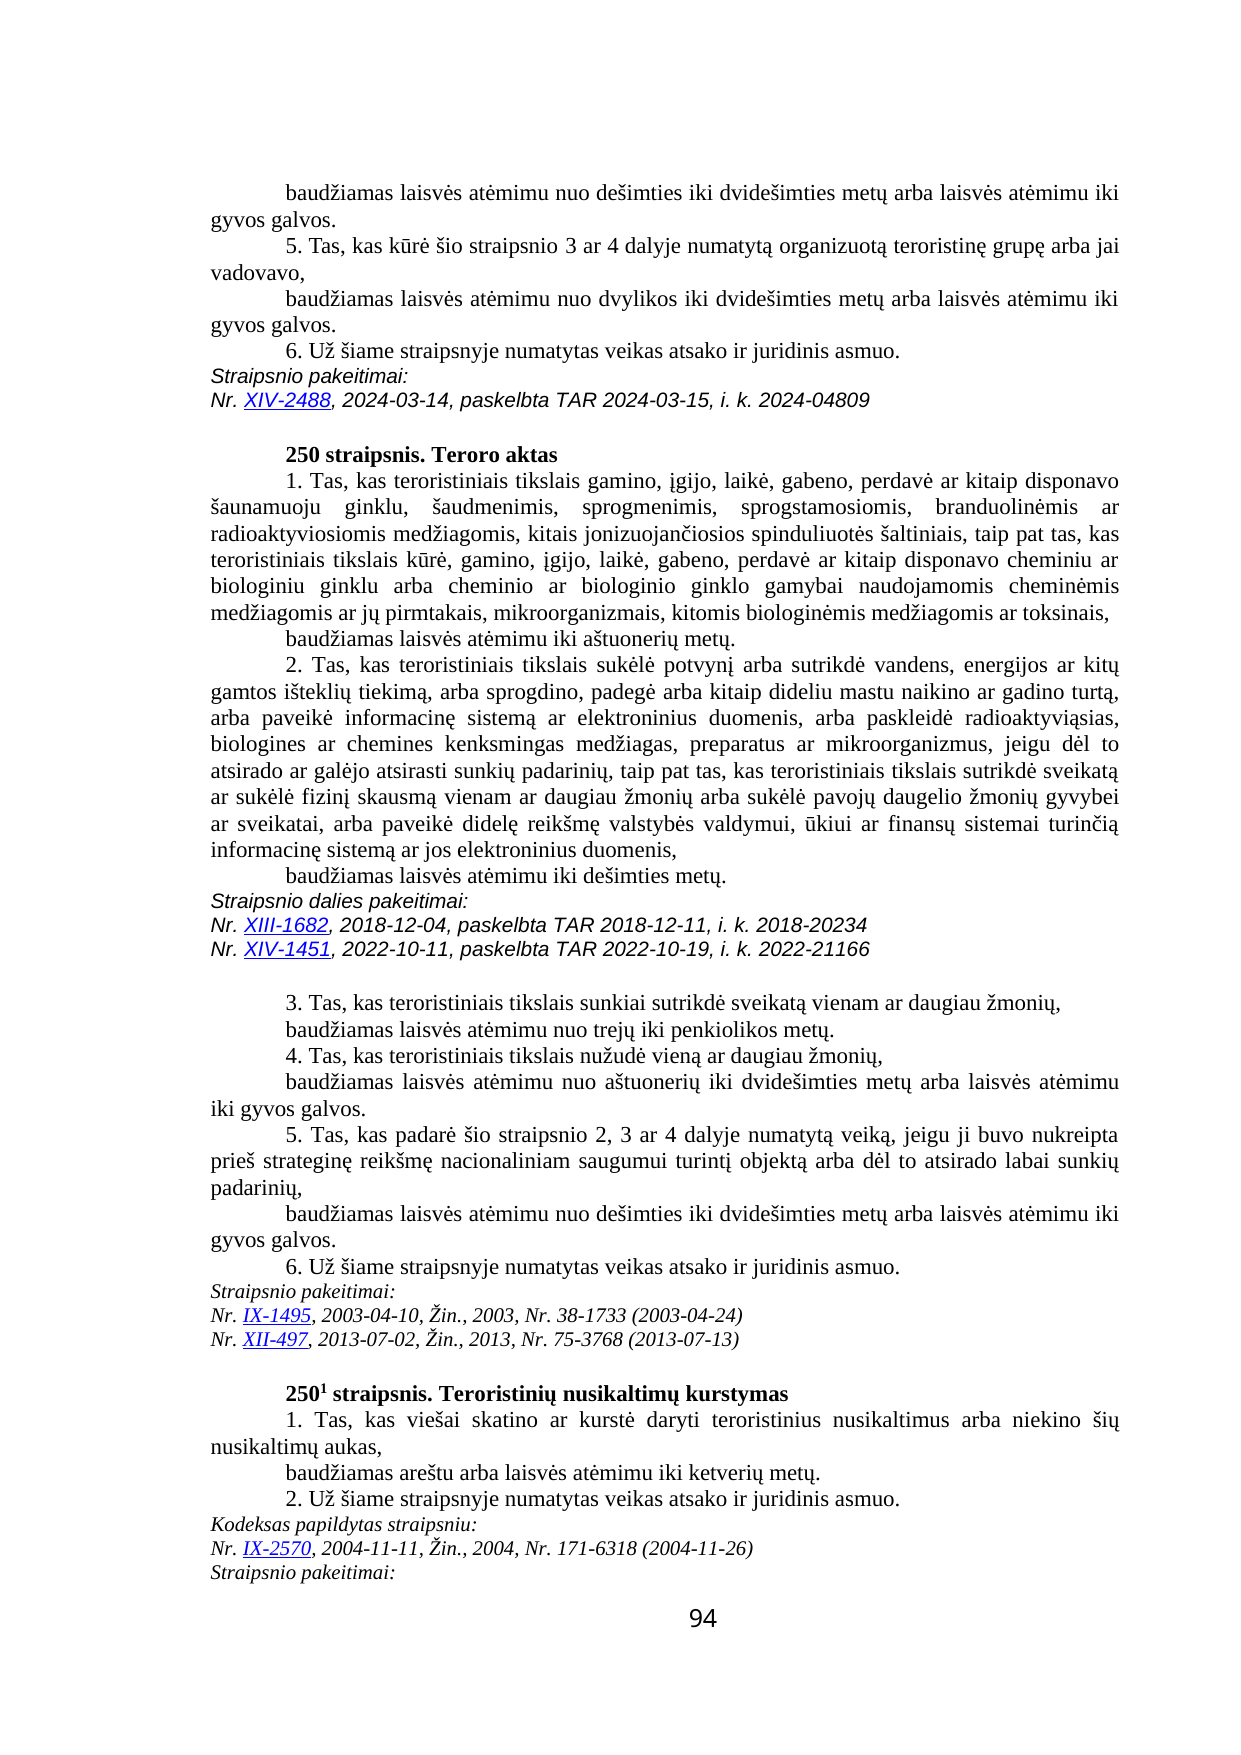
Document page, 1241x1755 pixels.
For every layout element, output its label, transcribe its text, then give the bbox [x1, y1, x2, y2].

text 3. Tas, kas teroristiniais tikslais sunkiai sutrikdė sveikatą vienam ar daugiau žmonių, [210, 989, 1120, 1016]
text Nr. IX-1495, 2003-04-10, Žin., 2003, Nr. 38-1733 (2003-04-24) [210, 1303, 1120, 1327]
text baudžiamas laisvės atėmimu nuo dvylikos iki dvidešimties metų arba laisvės atėmimu iki gyvos galvos. [210, 285, 1120, 338]
text baudžiamas areštu arba laisvės atėmimu iki ketverių metų. [210, 1459, 1120, 1486]
text Straipsnio pakeitimai: [210, 364, 1120, 388]
text 250 straipsnis. Teroro aktas [210, 441, 1120, 467]
text Nr. XIV-2488, 2024-03-14, paskelbta TAR 2024-03-15, i. k. 2024-04809 [210, 388, 1120, 412]
text 6. Už šiame straipsnyje numatytas veikas atsako ir juridinis asmuo. [210, 338, 1120, 364]
text Nr. IX-2570, 2004-11-11, Žin., 2004, Nr. 171-6318 (2004-11-26) [210, 1536, 1120, 1560]
text 5. Tas, kas padarė šio straipsnio 2, 3 ar 4 dalyje numatytą veiką, jeigu ji buvo nukreipta prieš strateginę reikšmę nacionaliniam saugumui turintį objektą arba dėl to atsirado labai sunkių padarinių, [210, 1121, 1120, 1200]
text Straipsnio dalies pakeitimai: [210, 889, 1120, 913]
text 2501 straipsnis. Teroristinių nusikaltimų kurstymas [210, 1380, 1120, 1406]
text baudžiamas laisvės atėmimu iki dešimties metų. [210, 862, 1120, 889]
text baudžiamas laisvės atėmimu nuo aštuonerių iki dvidešimties metų arba laisvės atėmimu iki gyvos galvos. [210, 1068, 1120, 1121]
text 4. Tas, kas teroristiniais tikslais nužudė vieną ar daugiau žmonių, [210, 1042, 1120, 1068]
text 5. Tas, kas kūrė šio straipsnio 3 ar 4 dalyje numatytą organizuotą teroristinę grupę arba jai vadovavo, [210, 232, 1120, 285]
text Nr. XIV-1451, 2022-10-11, paskelbta TAR 2022-10-19, i. k. 2022-21166 [210, 937, 1120, 961]
text baudžiamas laisvės atėmimu nuo trejų iki penkiolikos metų. [210, 1016, 1120, 1042]
text Nr. XII-497, 2013-07-02, Žin., 2013, Nr. 75-3768 (2013-07-13) [210, 1327, 1120, 1351]
text Nr. XIII-1682, 2018-12-04, paskelbta TAR 2018-12-11, i. k. 2018-20234 [210, 913, 1120, 937]
text 2. Tas, kas teroristiniais tikslais sukėlė potvynį arba sutrikdė vandens, energijos ar kitų gamtos išteklių tiekimą, arba sprogdino, padegė arba kitaip dideliu mastu naikino ar gadino turtą, arba paveikė informacinę sistemą ar elektroninius duomenis, arba paskleidė radioaktyviąsias, biologines ar chemines kenksmingas medžiagas, preparatus ar mikroorganizmus, jeigu dėl to atsirado ar galėjo atsirasti sunkių padarinių, taip pat tas, kas teroristiniais tikslais sutrikdė sveikatą ar sukėlė fizinį skausmą vienam ar daugiau žmonių arba sukėlė pavojų daugelio žmonių gyvybei ar sveikatai, arba paveikė didelę reikšmę valstybės valdymui, ūkiui ar finansų sistemai turinčią informacinę sistemą ar jos elektroninius duomenis, [210, 651, 1120, 862]
text Straipsnio pakeitimai: [210, 1279, 1120, 1303]
text 2. Už šiame straipsnyje numatytas veikas atsako ir juridinis asmuo. [210, 1486, 1120, 1512]
text 1. Tas, kas viešai skatino ar kurstė daryti teroristinius nusikaltimus arba niekino šių nusikaltimų aukas, [210, 1406, 1120, 1459]
text baudžiamas laisvės atėmimu nuo dešimties iki dvidešimties metų arba laisvės atėmimu iki gyvos galvos. [210, 1200, 1120, 1253]
text 1. Tas, kas teroristiniais tikslais gamino, įgijo, laikė, gabeno, perdavė ar kitaip disponavo šaunamuoju ginklu, šaudmenimis, sprogmenimis, sprogstamosiomis, branduolinėmis ar radioaktyviosiomis medžiagomis, kitais jonizuojančiosios spinduliuotės šaltiniais, taip pat tas, kas teroristiniais tikslais kūrė, gamino, įgijo, laikė, gabeno, perdavė ar kitaip disponavo cheminiu ar biologiniu ginklu arba cheminio ar biologinio ginklo gamybai naudojamomis cheminėmis medžiagomis ar jų pirmtakais, mikroorganizmais, kitomis biologinėmis medžiagomis ar toksinais, [210, 467, 1120, 625]
text Straipsnio pakeitimai: [210, 1560, 1120, 1584]
text baudžiamas laisvės atėmimu nuo dešimties iki dvidešimties metų arba laisvės atėmimu iki gyvos galvos. [210, 179, 1120, 232]
text 6. Už šiame straipsnyje numatytas veikas atsako ir juridinis asmuo. [210, 1253, 1120, 1279]
text Kodeksas papildytas straipsniu: [210, 1512, 1120, 1536]
text baudžiamas laisvės atėmimu iki aštuonerių metų. [210, 625, 1120, 651]
